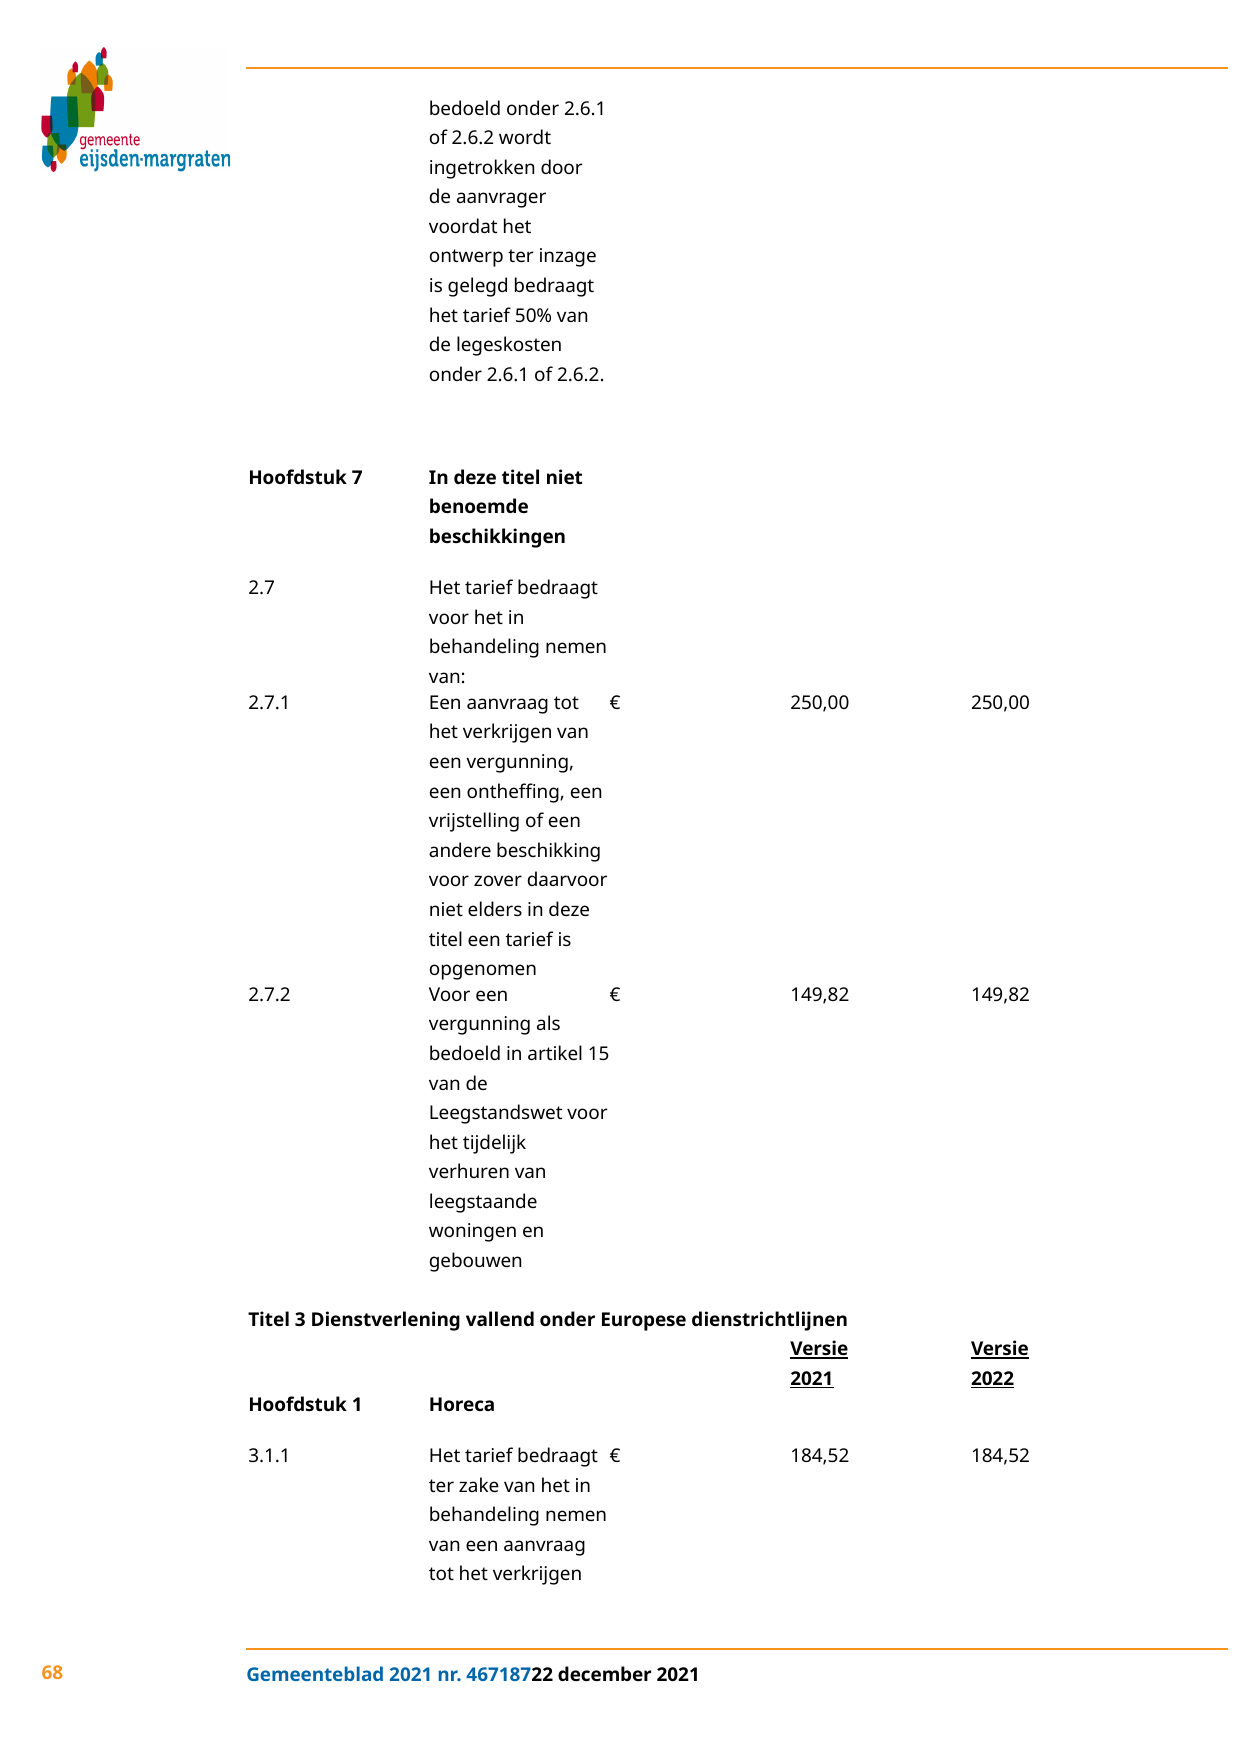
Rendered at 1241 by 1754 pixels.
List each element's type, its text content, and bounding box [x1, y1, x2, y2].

table_cell [609, 464, 790, 549]
table_cell [248, 1417, 429, 1442]
table_cell [248, 95, 429, 387]
table_cell [971, 464, 1152, 549]
table_cell Horeca [429, 1391, 609, 1417]
table_header [248, 1336, 429, 1391]
table_cell [790, 575, 971, 689]
text Titel 3 Dienstverlening vallend onder Europese dienstrichtlijnen [248, 1306, 1152, 1332]
table_cell [429, 438, 609, 464]
table_cell 2.7.2 [248, 981, 429, 1273]
table_cell Het tarief bedraagt ter zake van het in behandeling nemen van een aanvraag tot het verkrijgen [429, 1442, 609, 1586]
table_cell [790, 413, 971, 438]
table_cell [971, 575, 1152, 689]
table_cell [429, 1417, 609, 1442]
table_cell [609, 438, 790, 464]
picture [41, 47, 231, 172]
table_cell 184,52 [971, 1442, 1152, 1586]
table_cell [790, 387, 971, 412]
table_cell 3.1.1 [248, 1442, 429, 1586]
table_cell [248, 413, 429, 438]
table_cell [790, 1391, 971, 1417]
table_cell 149,82 [971, 981, 1152, 1273]
table_cell [609, 1391, 790, 1417]
table_cell [429, 387, 609, 412]
table_cell In deze titel niet benoemde beschikkingen [429, 464, 609, 549]
table_header [429, 1336, 609, 1391]
table_cell [609, 413, 790, 438]
table_cell € [609, 689, 790, 981]
table_cell 2.7 [248, 575, 429, 689]
table_cell [971, 1391, 1152, 1417]
table_header Versie 2022 [971, 1336, 1152, 1391]
table_cell bedoeld onder 2.6.1 of 2.6.2 wordt ingetrokken door de aanvrager voordat het ontwerp ter inzage is gelegd bedraagt het tarief 50% van de legeskosten onder 2.6.1 of 2.6.2. [429, 95, 609, 387]
table_cell [429, 549, 609, 574]
table_cell 149,82 [790, 981, 971, 1273]
table_header Versie 2021 [790, 1336, 971, 1391]
table_cell 184,52 [790, 1442, 971, 1586]
table_cell Een aanvraag tot het verkrijgen van een vergunning, een ontheffing, een vrijstelling of een andere beschikking voor zover daarvoor niet elders in deze titel een tarief is opgenomen [429, 689, 609, 981]
table_cell Het tarief bedraagt voor het in behandeling nemen van: [429, 575, 609, 689]
table_cell [971, 1417, 1152, 1442]
table_cell [248, 387, 429, 412]
table_cell [790, 464, 971, 549]
table_cell [609, 575, 790, 689]
table_cell [790, 95, 971, 387]
table_header [609, 1336, 790, 1391]
table_cell 250,00 [790, 689, 971, 981]
table_cell Hoofdstuk 1 [248, 1391, 429, 1417]
table_cell [248, 549, 429, 574]
table_cell [971, 95, 1152, 387]
table_cell [248, 438, 429, 464]
table_cell [609, 387, 790, 412]
table_cell [971, 413, 1152, 438]
table_cell [971, 438, 1152, 464]
table_cell [971, 387, 1152, 412]
table_cell [971, 549, 1152, 574]
table_cell [609, 95, 790, 387]
table_cell 250,00 [971, 689, 1152, 981]
table_cell [609, 1417, 790, 1442]
table_cell Hoofdstuk 7 [248, 464, 429, 549]
table_cell € [609, 981, 790, 1273]
table_cell 2.7.1 [248, 689, 429, 981]
table_cell [790, 1417, 971, 1442]
table_cell [790, 438, 971, 464]
table_cell € [609, 1442, 790, 1586]
table_cell [609, 549, 790, 574]
table_cell [429, 413, 609, 438]
table_cell Voor een vergunning als bedoeld in artikel 15 van de Leegstandswet voor het tijdelijk verhuren van leegstaande woningen en gebouwen [429, 981, 609, 1273]
table_cell [790, 549, 971, 574]
